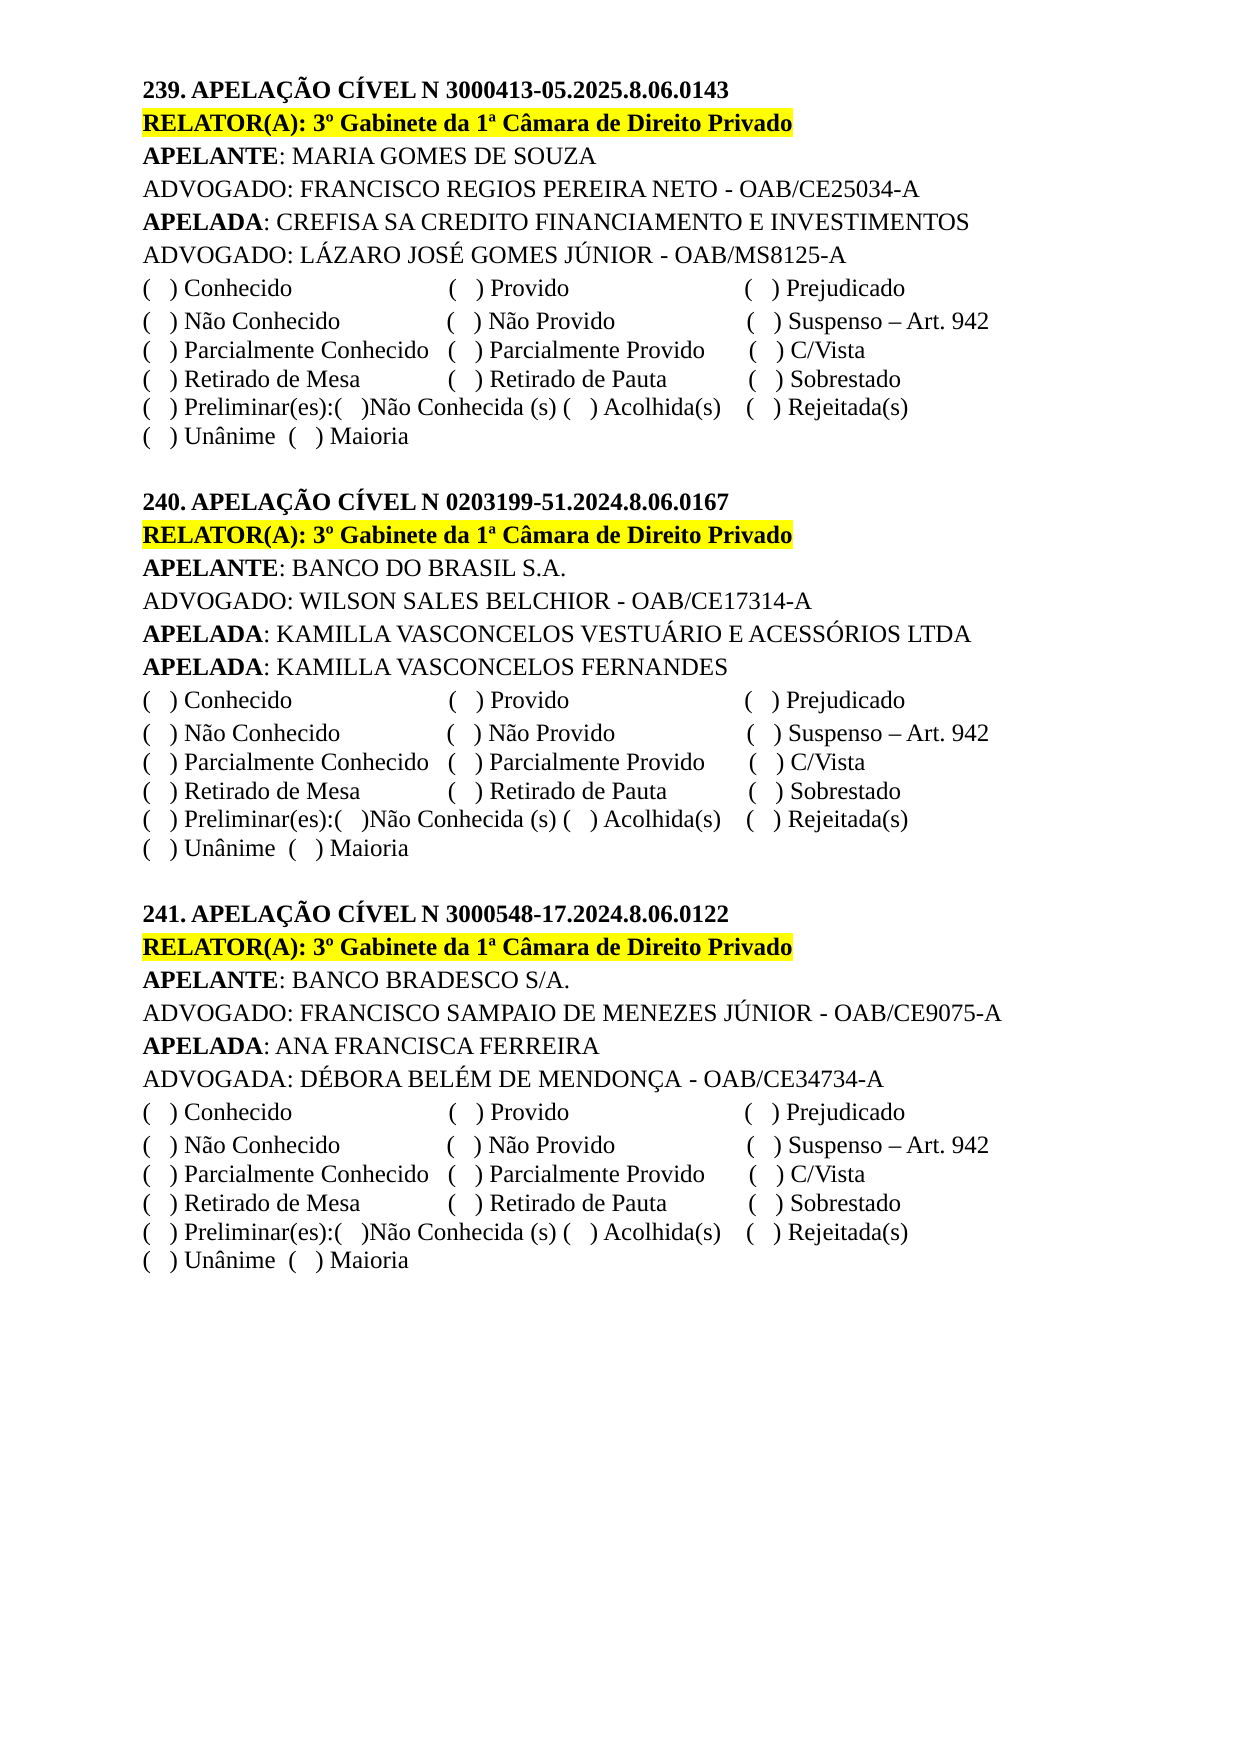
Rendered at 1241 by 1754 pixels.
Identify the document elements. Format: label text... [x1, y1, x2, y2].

text ( ) Unânime ( ) Maioria [142, 833, 1141, 862]
text ( ) Unânime ( ) Maioria [142, 1246, 1141, 1274]
text ( ) Não Conhecido ( ) Não Provido ( ) Suspenso – Art. 942 [142, 306, 1158, 335]
text ( ) Parcialmente Conhecido ( ) Parcialmente Provido ( ) C/Vista [142, 1159, 1158, 1188]
text ( ) Não Conhecido ( ) Não Provido ( ) Suspenso – Art. 942 [142, 718, 1158, 747]
text ( ) Preliminar(es):( )Não Conhecida (s) ( ) Acolhida(s) ( ) Rejeitada(s) [142, 392, 1158, 421]
text 240. APELAÇÃO CÍVEL N 0203199-51.2024.8.06.0167 RELATOR(A): 3º Gabinete da 1ª Câmara de Direito Privado APELANTE: BANCO DO BRASIL S.A. ADVOGADO: WILSON SALES BELCHIOR - OAB/CE17314-A APELADA: KAMILLA VASCONCELOS VESTUÁRIO E ACESSÓRIOS LTDA APELADA: KAMILLA VASCONCELOS FERNANDES ( ) Conhecido ( ) Provido ( ) Prejudicado [142, 454, 1141, 714]
text 241. APELAÇÃO CÍVEL N 3000548-17.2024.8.06.0122 RELATOR(A): 3º Gabinete da 1ª Câmara de Direito Privado APELANTE: BANCO BRADESCO S/A. ADVOGADO: FRANCISCO SAMPAIO DE MENEZES JÚNIOR - OAB/CE9075-A APELADA: ANA FRANCISCA FERREIRA ADVOGADA: DÉBORA BELÉM DE MENDONÇA - OAB/CE34734-A ( ) Conhecido ( ) Provido ( ) Prejudicado [142, 866, 1141, 1126]
text ( ) Retirado de Mesa ( ) Retirado de Pauta ( ) Sobrestado [142, 364, 1158, 392]
text ( ) Retirado de Mesa ( ) Retirado de Pauta ( ) Sobrestado [142, 776, 1158, 804]
text 239. APELAÇÃO CÍVEL N 3000413-05.2025.8.06.0143 RELATOR(A): 3º Gabinete da 1ª Câmara de Direito Privado APELANTE: MARIA GOMES DE SOUZA ADVOGADO: FRANCISCO REGIOS PEREIRA NETO - OAB/CE25034-A APELADA: CREFISA SA CREDITO FINANCIAMENTO E INVESTIMENTOS ADVOGADO: LÁZARO JOSÉ GOMES JÚNIOR - OAB/MS8125-A ( ) Conhecido ( ) Provido ( ) Prejudicado [142, 75, 1141, 302]
text ( ) Preliminar(es):( )Não Conhecida (s) ( ) Acolhida(s) ( ) Rejeitada(s) [142, 1217, 1158, 1246]
text ( ) Retirado de Mesa ( ) Retirado de Pauta ( ) Sobrestado [142, 1188, 1158, 1217]
text ( ) Parcialmente Conhecido ( ) Parcialmente Provido ( ) C/Vista [142, 335, 1158, 364]
text ( ) Não Conhecido ( ) Não Provido ( ) Suspenso – Art. 942 [142, 1131, 1158, 1159]
text ( ) Preliminar(es):( )Não Conhecida (s) ( ) Acolhida(s) ( ) Rejeitada(s) [142, 804, 1158, 833]
text ( ) Unânime ( ) Maioria [142, 421, 1141, 450]
text ( ) Parcialmente Conhecido ( ) Parcialmente Provido ( ) C/Vista [142, 747, 1158, 776]
